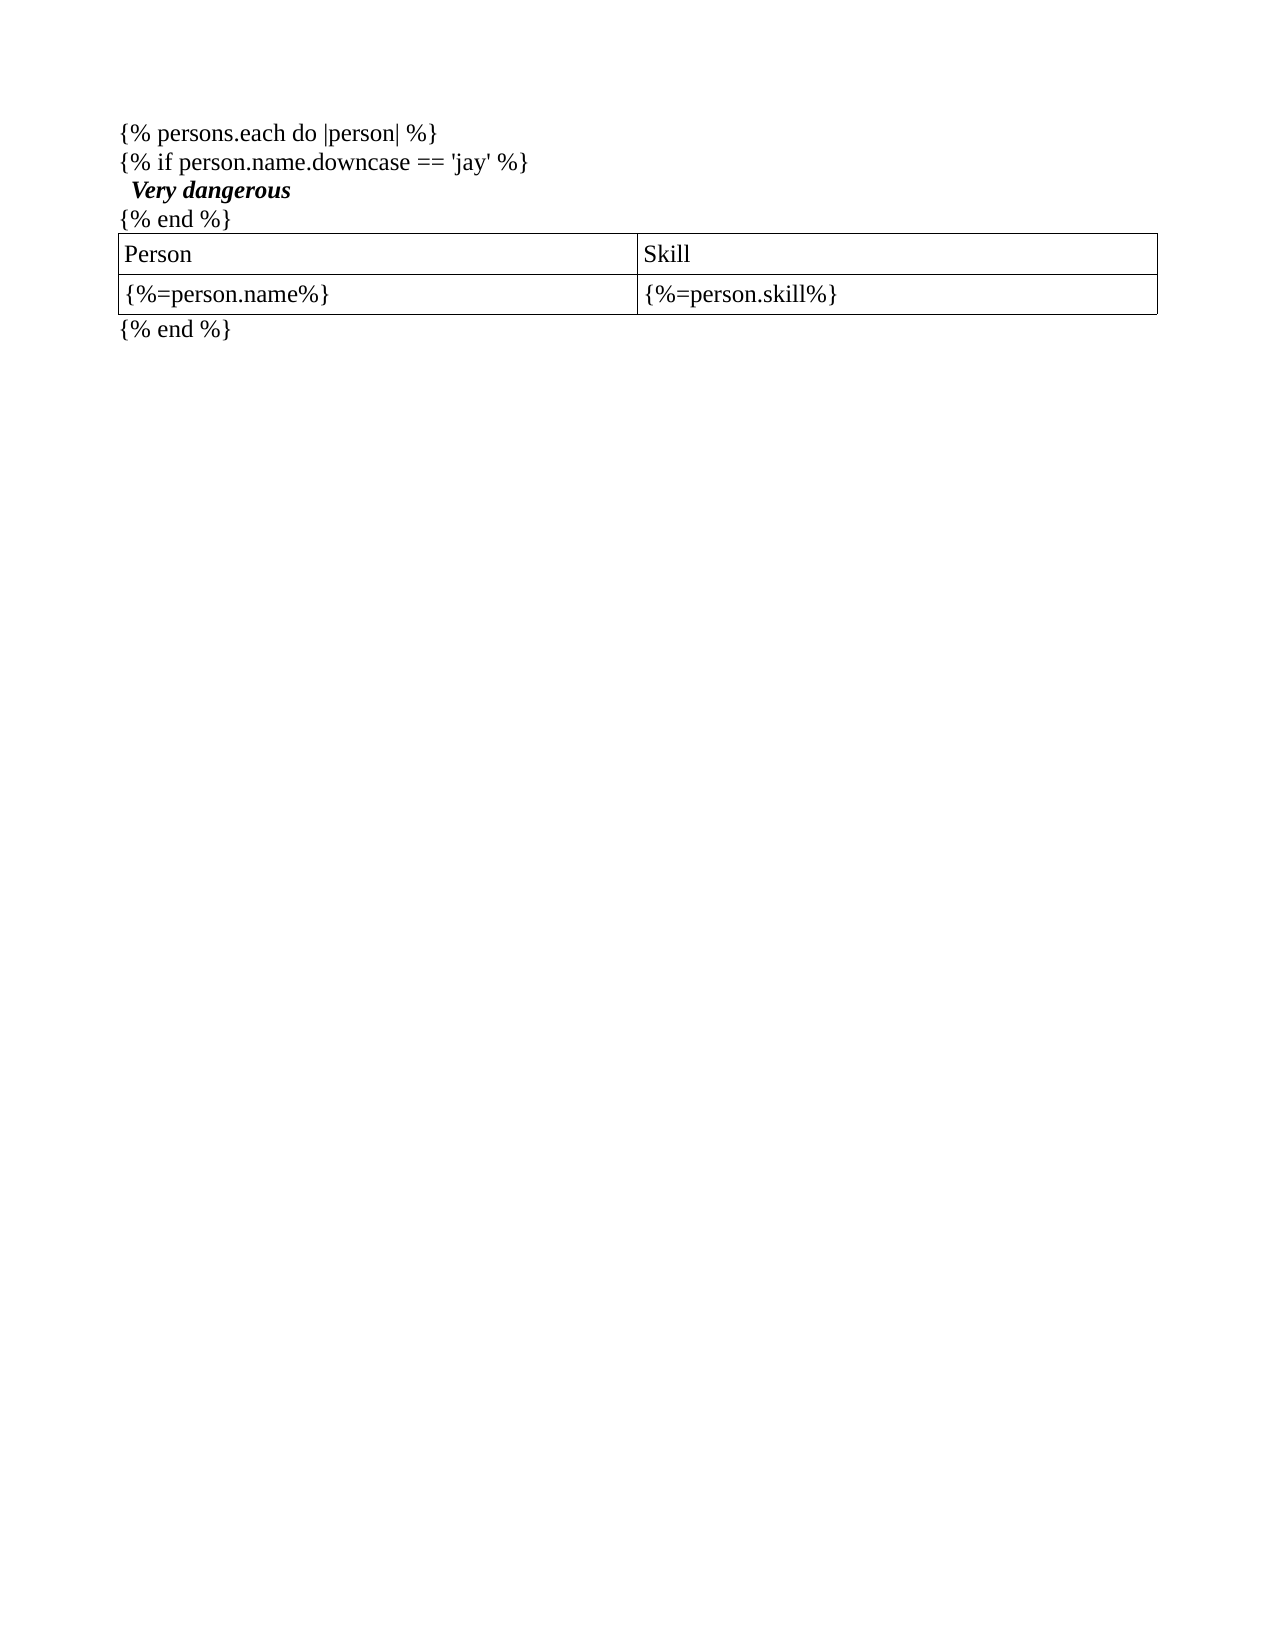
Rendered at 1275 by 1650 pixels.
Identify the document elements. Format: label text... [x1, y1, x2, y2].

table_cell {%=person.skill%} [638, 275, 1157, 314]
table_header Skill [638, 234, 1157, 273]
text {% end %} [118, 315, 1157, 343]
text {% if person.name.downcase == 'jay' %} [118, 147, 1157, 176]
table_header Person [119, 234, 637, 273]
text Very dangerous [118, 176, 1157, 204]
text {% persons.each do |person| %} [118, 118, 1157, 147]
text {% end %} [118, 204, 1157, 233]
table_cell {%=person.name%} [119, 275, 637, 314]
